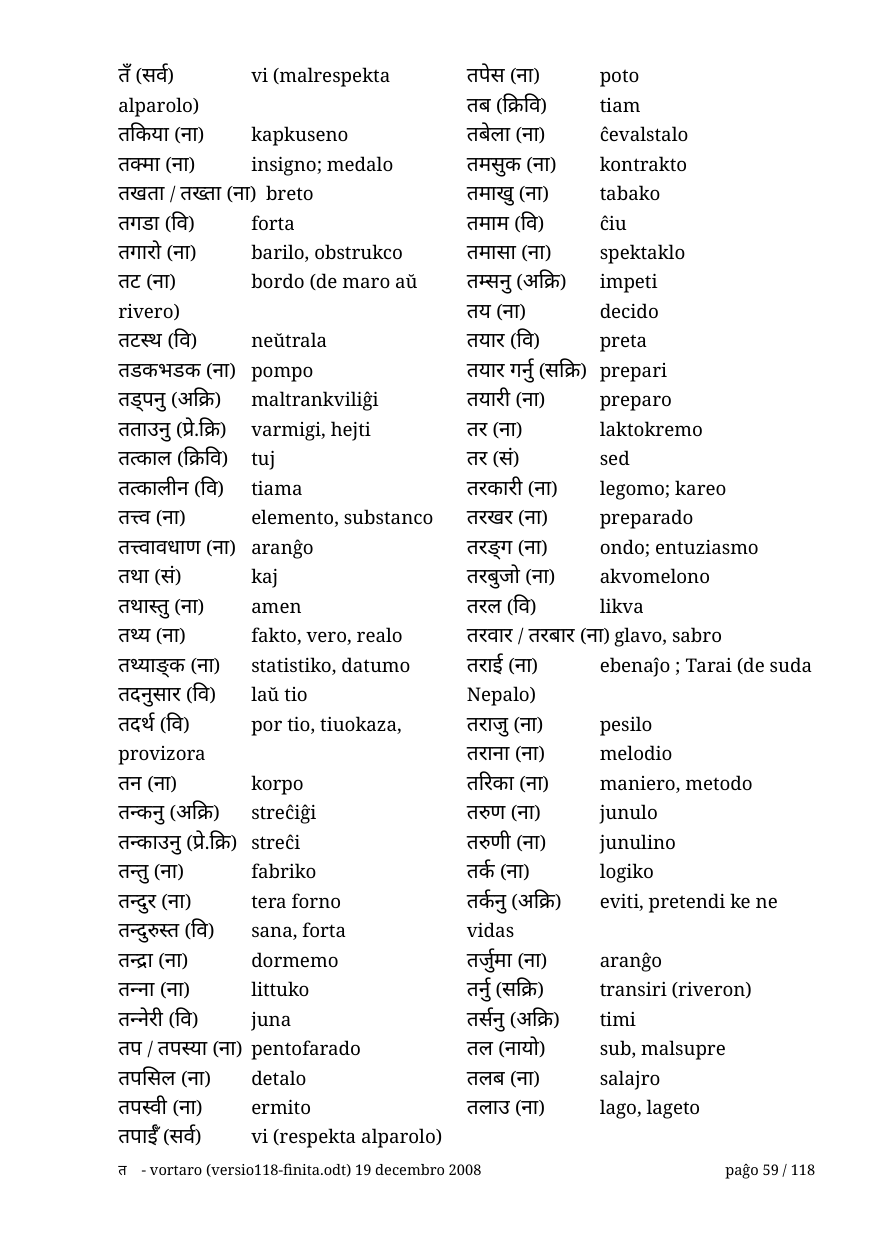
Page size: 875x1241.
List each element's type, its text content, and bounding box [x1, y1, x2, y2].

text तर्क (ना) logiko [467, 855, 815, 884]
text तरल (वि) likva [467, 590, 815, 619]
text तगडा (वि) forta [118, 206, 467, 236]
text तन्नेरी (वि) juna [118, 1002, 467, 1032]
text तपसिल (ना) detalo [118, 1061, 467, 1091]
text तलब (ना) salajro [467, 1061, 815, 1091]
text तन्दुर (ना) tera forno [118, 884, 467, 914]
text तय (ना) decido [467, 295, 815, 324]
text तरवार / तरबार (ना) glavo, sabro [467, 619, 815, 649]
text तलाउ (ना) lago, lageto [467, 1091, 815, 1120]
text तर्कनु (अक्रि) eviti, pretendi ke ne vidas [467, 884, 815, 943]
text तर्जुमा (ना) aranĝo [467, 943, 815, 973]
text तत्त्वावधाण (ना) aranĝo [118, 531, 467, 560]
text तर्सनु (अक्रि) timi [467, 1002, 815, 1032]
text तन्द्रा (ना) dormemo [118, 943, 467, 973]
text तत्कालीन (वि) tiama [118, 472, 467, 501]
text तथास्तु (ना) amen [118, 590, 467, 619]
text तरिका (ना) maniero, metodo [467, 767, 815, 796]
text तयार गर्नु (सक्रि) prepari [467, 354, 815, 383]
text तन्कनु (अक्रि) streĉiĝi [118, 796, 467, 826]
text तयार (वि) preta [467, 324, 815, 354]
text तड्पनु (अक्रि) maltrankviliĝi [118, 383, 467, 413]
text तगारो (ना) barilo, obstrukco [118, 236, 467, 265]
text तत्त्व (ना) elemento, substanco [118, 501, 467, 531]
text तदनुसार (वि) laŭ tio [118, 678, 467, 708]
text तमाम (वि) ĉiu [467, 206, 815, 236]
text तकिया (ना) kapkuseno [118, 118, 467, 147]
text तट (ना) bordo (de maro aŭ rivero) [118, 265, 467, 324]
text तप / तपस्या (ना) pentofarado [118, 1032, 467, 1061]
text तमासा (ना) spektaklo [467, 236, 815, 265]
text तरङ्ग (ना) ondo; entuziasmo [467, 531, 815, 560]
text तन्तु (ना) fabriko [118, 855, 467, 884]
text तपाईँ (सर्व) vi (respekta alparolo) [118, 1120, 467, 1150]
text तर (सं) sed [467, 442, 815, 472]
text तन (ना) korpo [118, 767, 467, 796]
text तरुणी (ना) junulino [467, 826, 815, 855]
text तन्ना (ना) littuko [118, 973, 467, 1002]
text तटस्थ (वि) neŭtrala [118, 324, 467, 354]
text तथ्याङ्क (ना) statistiko, datumo [118, 649, 467, 678]
text तबेला (ना) ĉevalstalo [467, 118, 815, 147]
text तत्काल (क्रिवि) tuj [118, 442, 467, 472]
text तथा (सं) kaj [118, 560, 467, 590]
text तताउनु (प्रे.क्रि) varmigi, hejti [118, 413, 467, 442]
text तपेस (ना) poto [467, 59, 815, 88]
text तमाखु (ना) tabako [467, 177, 815, 206]
text तरबुजो (ना) akvomelono [467, 560, 815, 590]
text तन्दुरुस्त (वि) sana, forta [118, 914, 467, 943]
text तल (नायो) sub, malsupre [467, 1032, 815, 1061]
text तयारी (ना) preparo [467, 383, 815, 413]
text तराई (ना) ebenaĵo ; Tarai (de suda Nepalo) [467, 649, 815, 708]
text तरकारी (ना) legomo; kareo [467, 472, 815, 501]
text तराना (ना) melodio [467, 737, 815, 767]
text तँ (सर्व) vi (malrespekta alparolo) [118, 59, 467, 118]
text तरुण (ना) junulo [467, 796, 815, 826]
text तपस्वी (ना) ermito [118, 1091, 467, 1120]
text तरखर (ना) preparado [467, 501, 815, 531]
text तर्नु (सक्रि) transiri (riveron) [467, 973, 815, 1002]
text तडकभडक (ना) pompo [118, 354, 467, 383]
text तर (ना) laktokremo [467, 413, 815, 442]
text तन्काउनु (प्रे.क्रि) streĉi [118, 826, 467, 855]
text तब (क्रिवि) tiam [467, 88, 815, 118]
text तम्सनु (अक्रि) impeti [467, 265, 815, 295]
text तमसुक (ना) kontrakto [467, 147, 815, 177]
text तदर्थ (वि) por tio, tiuokaza, provizora [118, 708, 467, 767]
text तखता / तख्ता (ना) breto [118, 177, 467, 206]
text तराजु (ना) pesilo [467, 708, 815, 737]
text तथ्य (ना) fakto, vero, realo [118, 619, 467, 649]
text तक्मा (ना) insigno; medalo [118, 147, 467, 177]
